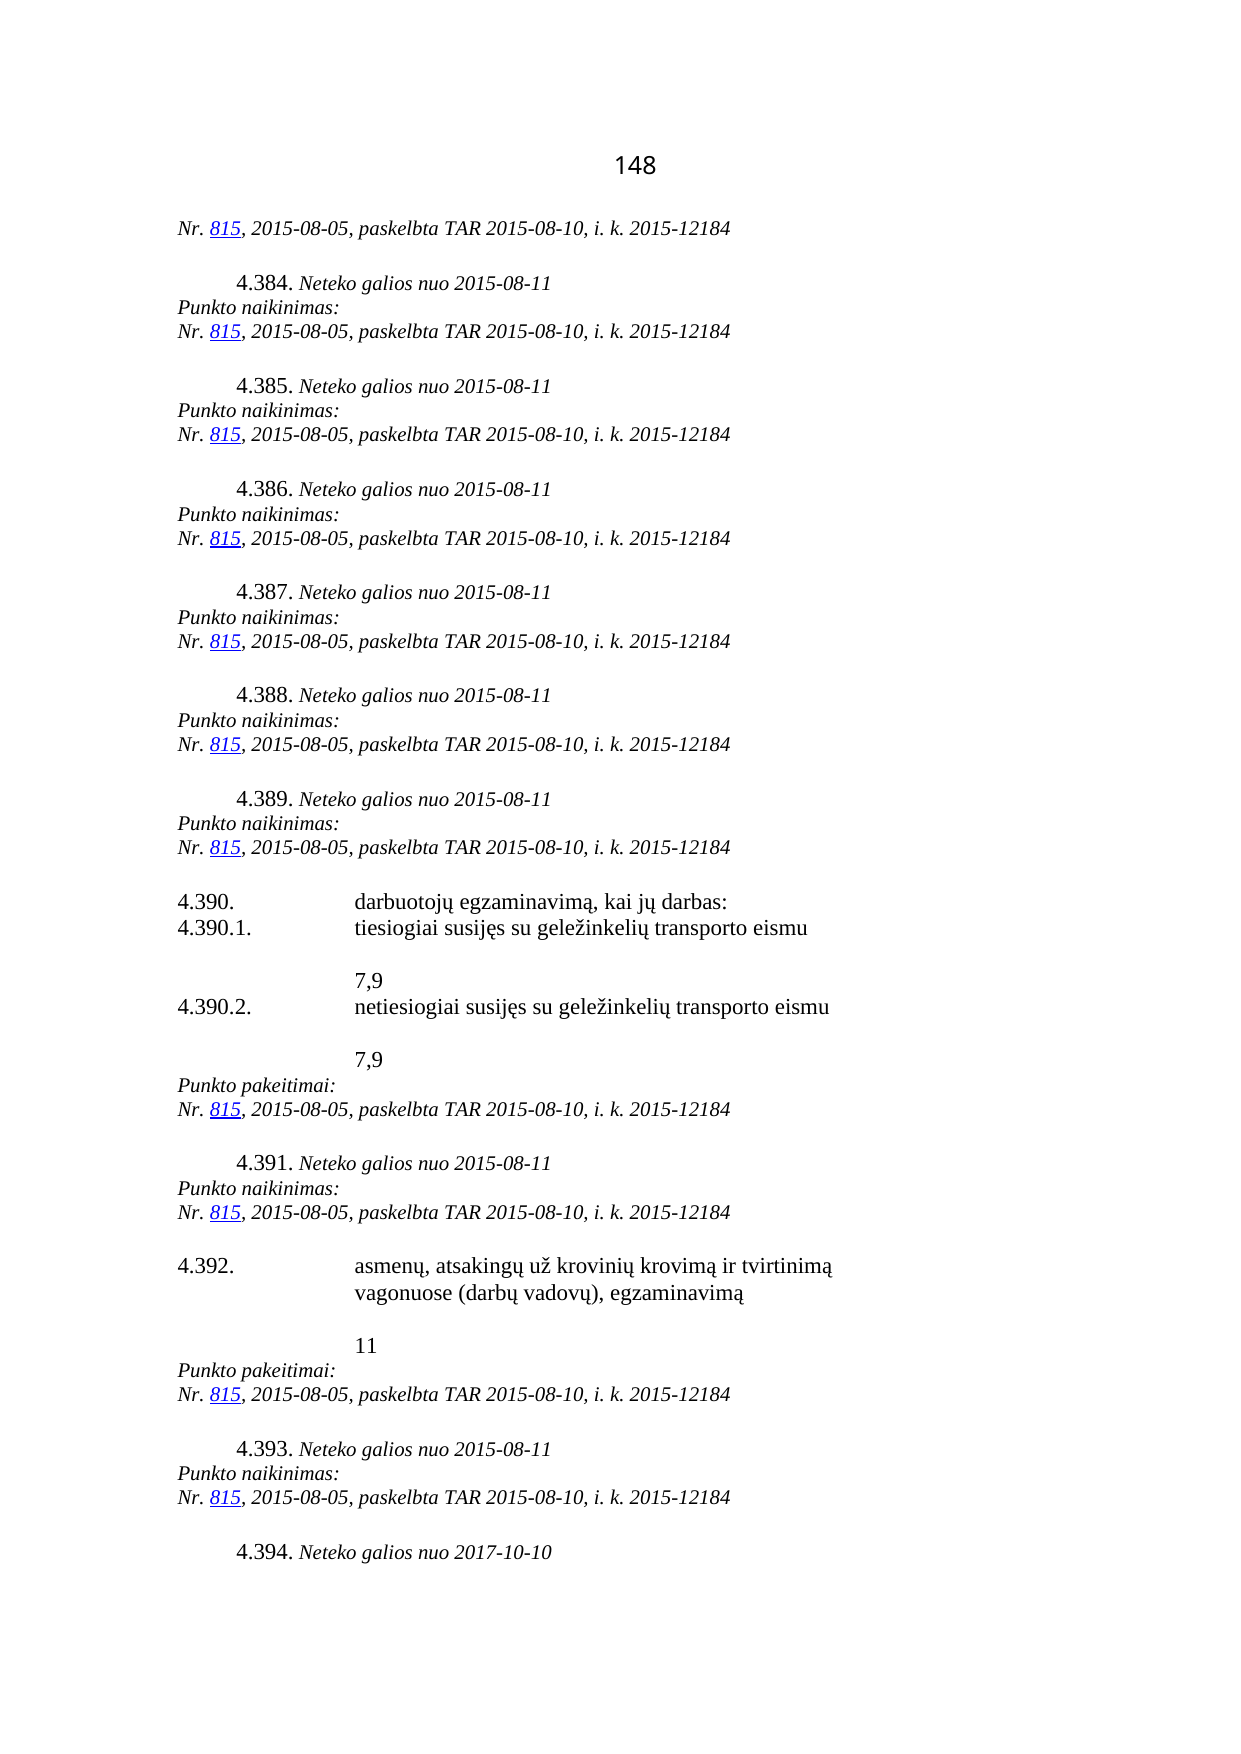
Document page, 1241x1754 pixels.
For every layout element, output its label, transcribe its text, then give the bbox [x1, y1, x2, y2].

text 4.384. Neteko galios nuo 2015-08-11 [177, 269, 1093, 295]
text Punkto pakeitimai: [177, 1072, 1093, 1097]
text 4.393. Neteko galios nuo 2015-08-11 [177, 1435, 1093, 1461]
text 4.390. darbuotojų egzaminavimą, kai jų darbas: [177, 888, 945, 914]
text 4.394. Neteko galios nuo 2017-10-10 [177, 1538, 1093, 1564]
text Punkto naikinimas: [177, 1176, 1093, 1200]
text vagonuose (darbų vadovų), egzaminavimą 11 [354, 1279, 945, 1358]
text Nr. 815, 2015-08-05, paskelbta TAR 2015-08-10, i. k. 2015-12184 [177, 835, 1093, 859]
text Punkto naikinimas: [177, 501, 1093, 526]
text Nr. 815, 2015-08-05, paskelbta TAR 2015-08-10, i. k. 2015-12184 [177, 1097, 1093, 1121]
text 4.388. Neteko galios nuo 2015-08-11 [177, 682, 1093, 708]
text Punkto naikinimas: [177, 708, 1093, 732]
text Nr. 815, 2015-08-05, paskelbta TAR 2015-08-10, i. k. 2015-12184 [177, 629, 1093, 653]
text 4.385. Neteko galios nuo 2015-08-11 [177, 372, 1093, 398]
text Punkto pakeitimai: [177, 1358, 1093, 1382]
text Punkto naikinimas: [177, 811, 1093, 835]
text Nr. 815, 2015-08-05, paskelbta TAR 2015-08-10, i. k. 2015-12184 [177, 422, 1093, 446]
text 4.392. asmenų, atsakingų už krovinių krovimą ir tvirtinimą [177, 1253, 945, 1279]
text Nr. 815, 2015-08-05, paskelbta TAR 2015-08-10, i. k. 2015-12184 [177, 732, 1093, 756]
text 4.387. Neteko galios nuo 2015-08-11 [177, 578, 1093, 605]
text Nr. 815, 2015-08-05, paskelbta TAR 2015-08-10, i. k. 2015-12184 [177, 1200, 1093, 1224]
text Punkto naikinimas: [177, 605, 1093, 629]
text Nr. 815, 2015-08-05, paskelbta TAR 2015-08-10, i. k. 2015-12184 [177, 1485, 1093, 1509]
text 4.389. Neteko galios nuo 2015-08-11 [177, 785, 1093, 811]
text Nr. 815, 2015-08-05, paskelbta TAR 2015-08-10, i. k. 2015-12184 [177, 526, 1093, 549]
text 4.386. Neteko galios nuo 2015-08-11 [177, 475, 1093, 501]
text 4.390.1. tiesiogiai susijęs su geležinkelių transporto eismu 7,9 [177, 914, 945, 993]
text Punkto naikinimas: [177, 295, 1093, 319]
text Punkto naikinimas: [177, 398, 1093, 422]
text Nr. 815, 2015-08-05, paskelbta TAR 2015-08-10, i. k. 2015-12184 [177, 1382, 1093, 1406]
text Nr. 815, 2015-08-05, paskelbta TAR 2015-08-10, i. k. 2015-12184 [177, 216, 1093, 240]
text 4.390.2. netiesiogiai susijęs su geležinkelių transporto eismu 7,9 [177, 993, 945, 1072]
text 4.391. Neteko galios nuo 2015-08-11 [177, 1149, 1093, 1176]
text Nr. 815, 2015-08-05, paskelbta TAR 2015-08-10, i. k. 2015-12184 [177, 319, 1093, 343]
text Punkto naikinimas: [177, 1461, 1093, 1485]
